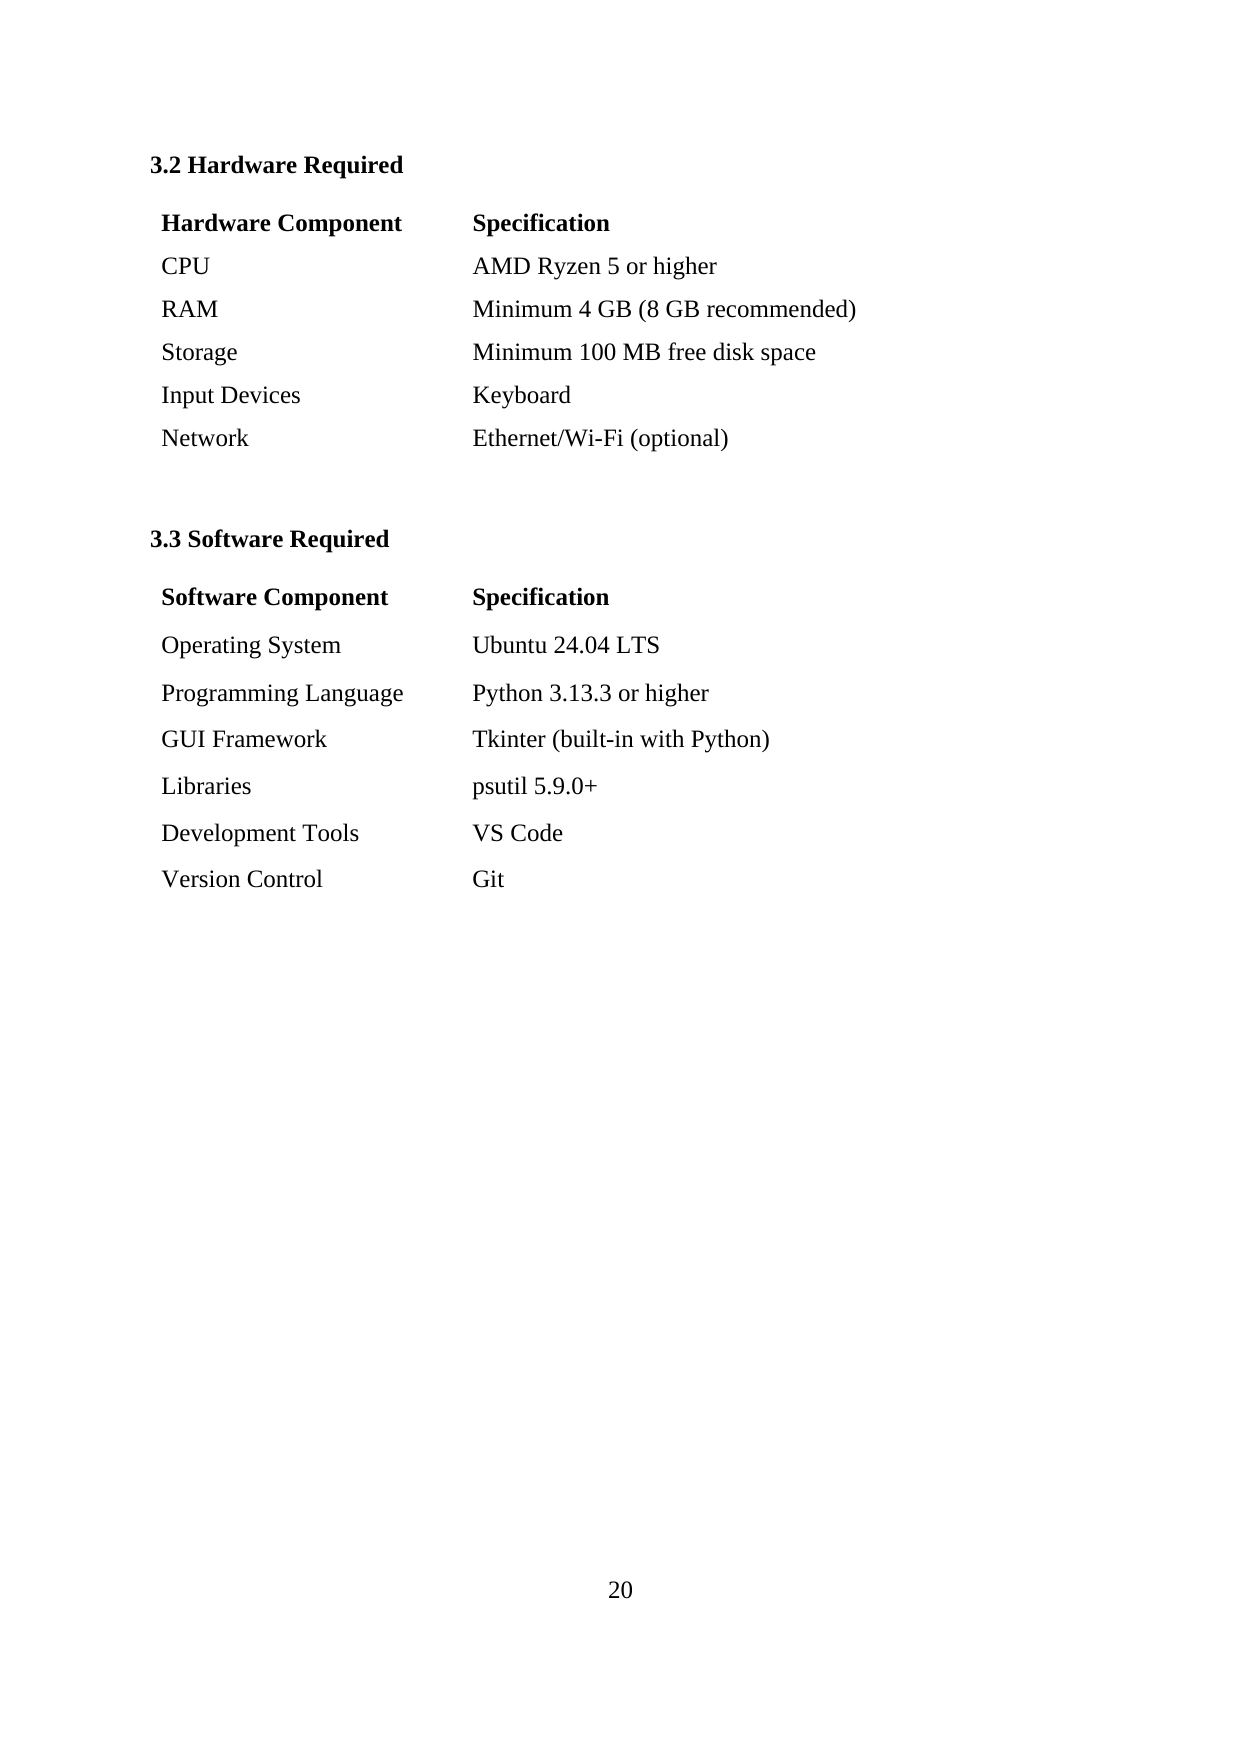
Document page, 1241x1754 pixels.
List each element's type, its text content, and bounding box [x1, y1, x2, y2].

table_cell Git [461, 864, 1091, 911]
table_cell AMD Ryzen 5 or higher [461, 251, 1090, 294]
table_cell Development Tools [150, 818, 461, 864]
table_cell Operating System [150, 630, 461, 678]
table_header Software Component [150, 582, 461, 630]
table_cell GUI Framework [150, 724, 461, 771]
table_cell Ethernet/Wi-Fi (optional) [461, 423, 1090, 466]
table_cell Minimum 4 GB (8 GB recommended) [461, 294, 1090, 337]
table_cell Minimum 100 MB free disk space [461, 337, 1090, 380]
table_cell psutil 5.9.0+ [461, 771, 1091, 818]
table_cell Keyboard [461, 380, 1090, 423]
table_header Specification [461, 208, 1090, 251]
text 3.2 Hardware Required [150, 150, 1091, 179]
table_cell Tkinter (built-in with Python) [461, 724, 1091, 771]
table_header Hardware Component [150, 208, 461, 251]
table_cell VS Code [461, 818, 1091, 864]
table_cell RAM [150, 294, 461, 337]
table_cell CPU [150, 251, 461, 294]
table_cell Libraries [150, 771, 461, 818]
table_cell Input Devices [150, 380, 461, 423]
table_cell Version Control [150, 864, 461, 911]
text 3.3 Software Required [150, 524, 1091, 553]
table_cell Ubuntu 24.04 LTS [461, 630, 1091, 678]
table_cell Programming Language [150, 678, 461, 724]
table_header Specification [461, 582, 1091, 630]
table_cell Python 3.13.3 or higher [461, 678, 1091, 724]
table_cell Network [150, 423, 461, 466]
table_cell Storage [150, 337, 461, 380]
